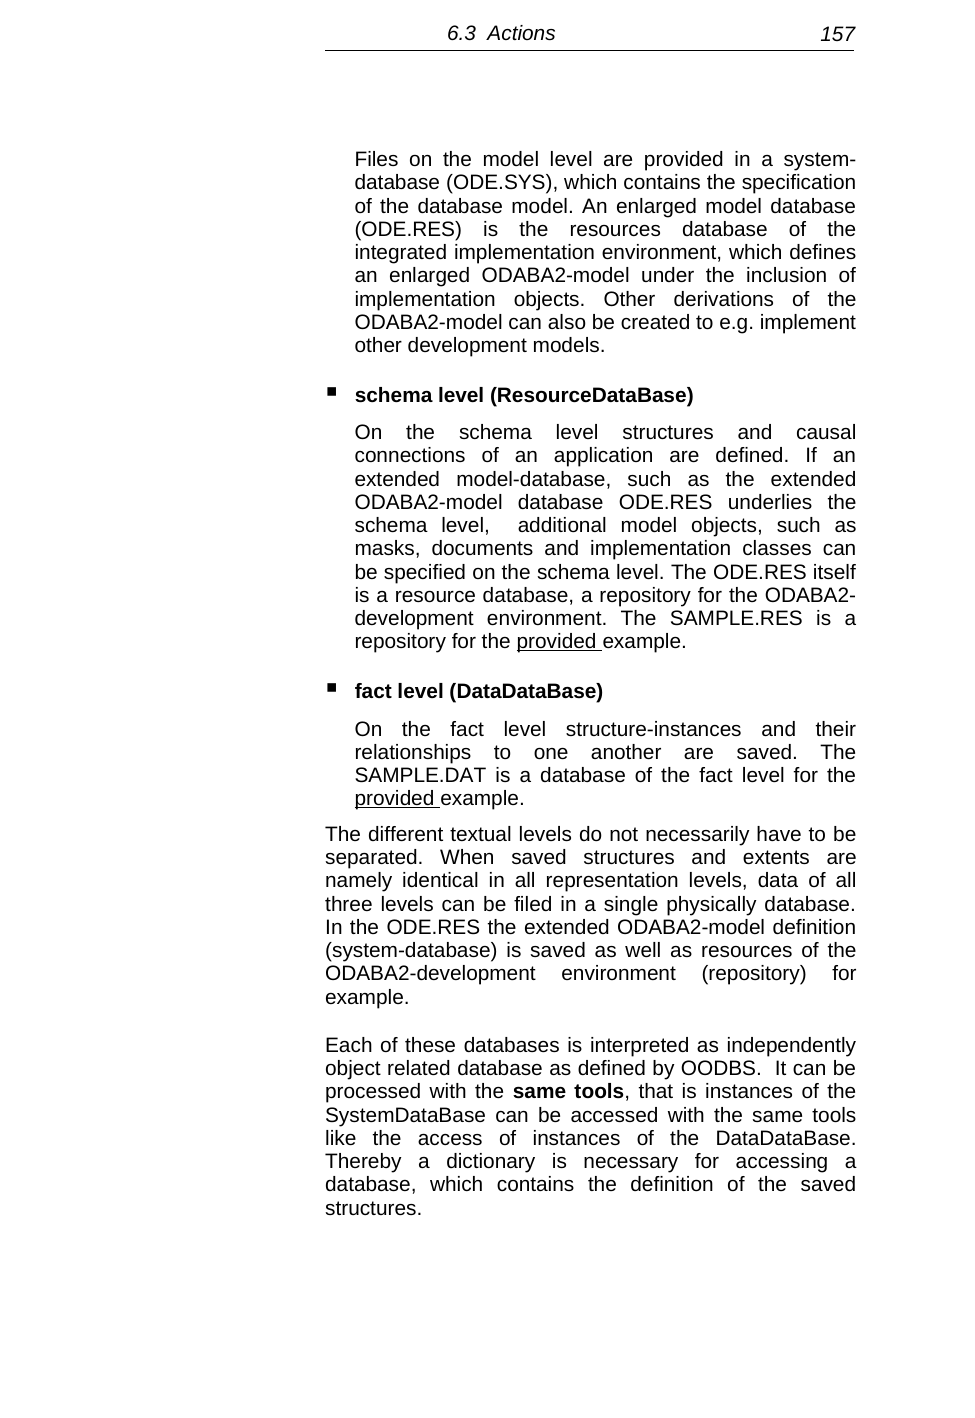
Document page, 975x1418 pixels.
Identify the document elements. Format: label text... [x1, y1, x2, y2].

text Files on the model level are provided in a system-database (ODE.SYS), which contains the specification of the database model. An enlarged model database (ODE.RES) is the resources database of the integrated implementation environment, which defines an enlarged ODABA2-model under the inclusion of implementation objects. Other derivations of the ODABA2-model can also be created to e.g. implement other development models. [354, 148, 857, 357]
text The different textual levels do not necessarily have to be separated. When saved structures and extents are namely identical in all representation levels, data of all three levels can be filed in a single physically database. In the ODE.RES the extended ODABA2-model definition (system-database) is saved as well as resources of the ODABA2-development environment (repository) for example. [325, 823, 857, 1008]
text On the schema level structures and causal connections of an application are defined. If an extended model-database, such as the extended ODABA2-model database ODE.RES underlies the schema level, additional model objects, such as masks, documents and implementation classes can be specified on the schema level. The ODE.RES itself is a resource database, a repository for the ODABA2-development environment. The SAMPLE.RES is a repository for the provided example. [354, 421, 857, 653]
list schema level (ResourceDataBase) [325, 382, 857, 408]
list fact level (DataDataBase) [325, 678, 857, 705]
text On the fact level structure-instances and their relationships to one another are saved. The SAMPLE.DAT is a database of the fact level for the provided example. [354, 717, 857, 810]
text Each of these databases is interpreted as independently object related database as defined by OODBS. It can be processed with the same tools, that is instances of the SystemDataBase can be accessed with the same tools like the access of instances of the DataDataBase. Thereby a dictionary is necessary for accessing a database, which contains the definition of the saved structures. [325, 1033, 857, 1219]
